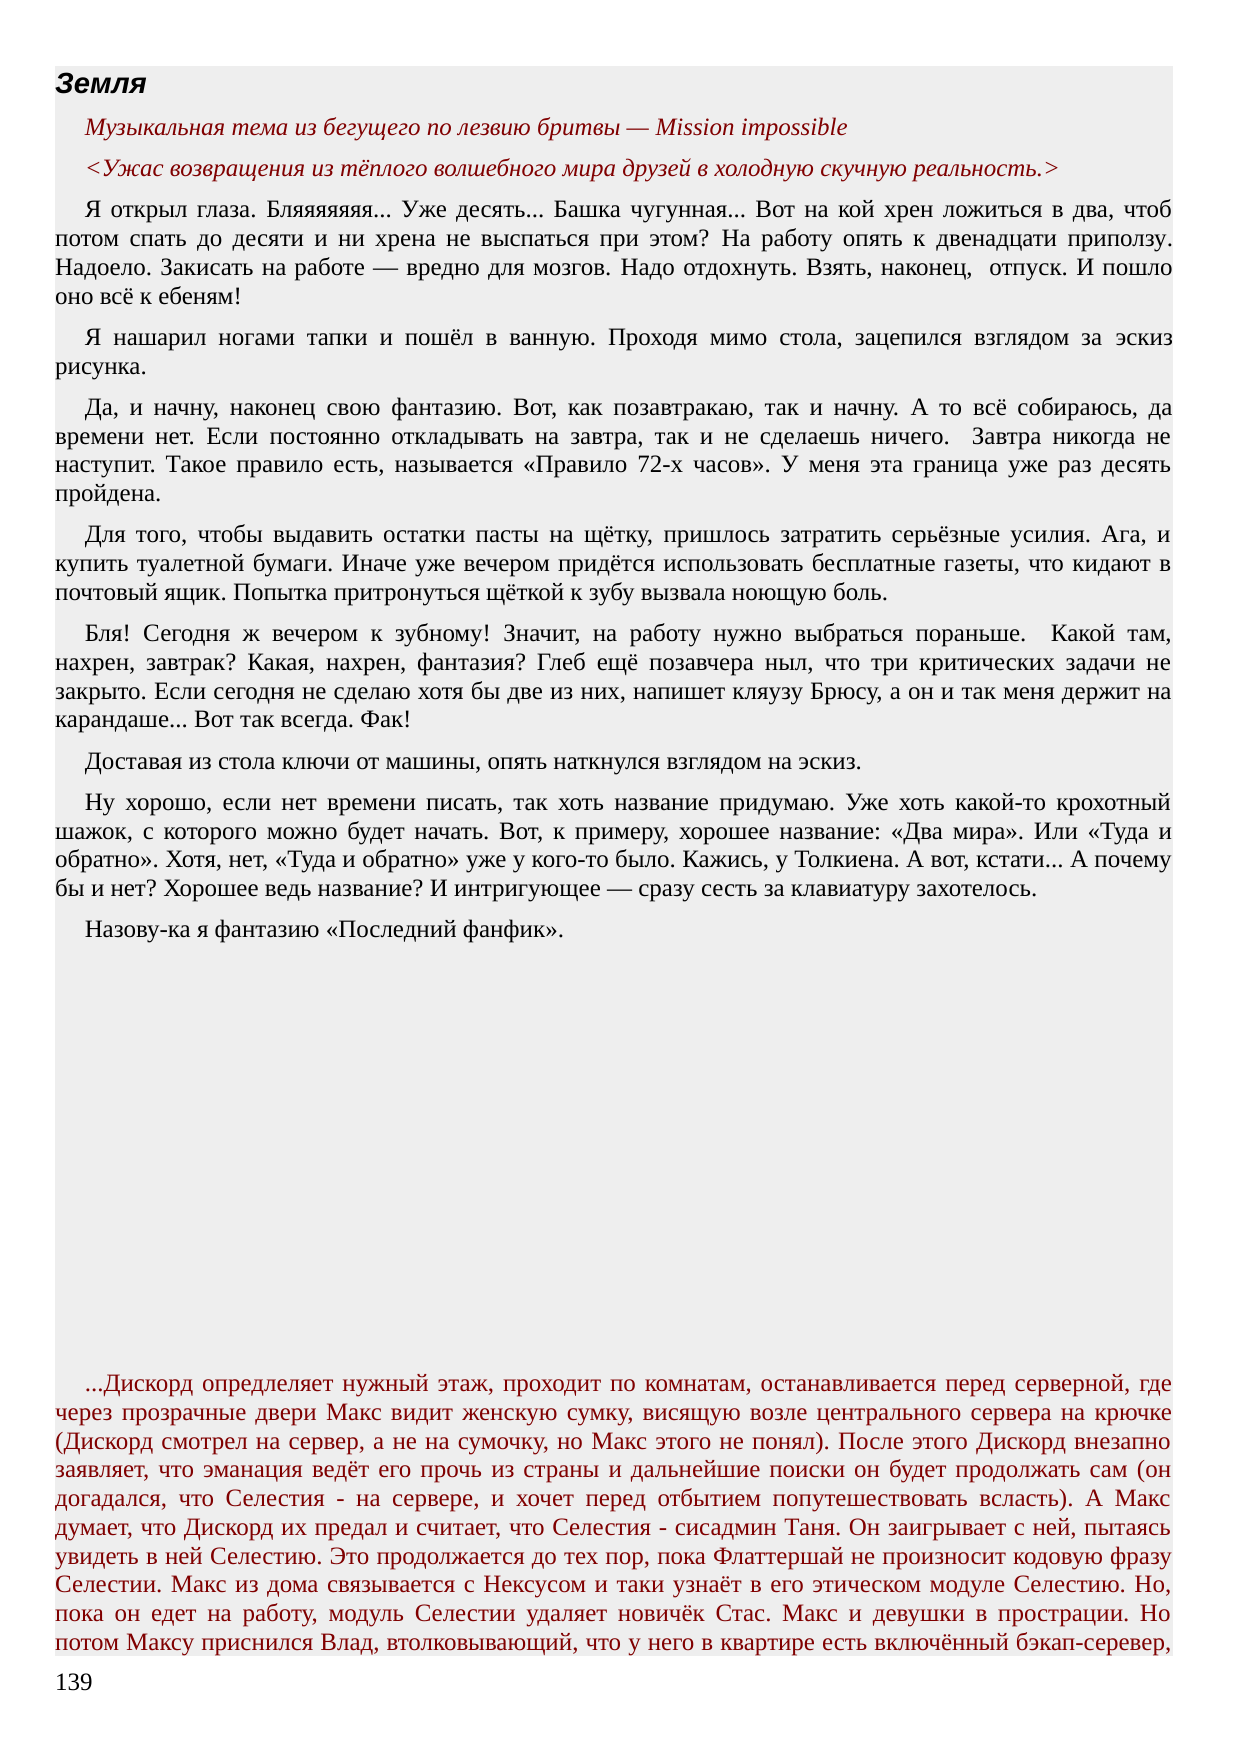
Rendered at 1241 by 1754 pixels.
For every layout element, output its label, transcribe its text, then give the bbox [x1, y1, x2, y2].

text <Ужас возвращения из тёплого волшебного мира друзей в холодную скучную реальность.> [55, 153, 1173, 182]
text Я открыл глаза. Бляяяяяяя... Уже десять... Башка чугунная... Вот на кой хрен ложиться в два, чтоб потом спать до десяти и ни хрена не выспаться при этом? На работу опять к двенадцати приползу. Надоело. Закисать на работе — вредно для мозгов. Надо отдохнуть. Взять, наконец, отпуск. И пошло оно всё к ебеням! [55, 194, 1173, 309]
text Бля! Сегодня ж вечером к зубному! Значит, на работу нужно выбраться пораньше. Какой там, нахрен, завтрак? Какая, нахрен, фантазия? Глеб ещё позавчера ныл, что три критических задачи не закрыто. Если сегодня не сделаю хотя бы две из них, напишет кляузу Брюсу, а он и так меня держит на карандаше... Вот так всегда. Фак! [55, 618, 1173, 733]
subtitle Земля [55, 66, 1173, 99]
text Для того, чтобы выдавить остатки пасты на щётку, пришлось затратить серьёзные усилия. Ага, и купить туалетной бумаги. Иначе уже вечером придётся использовать бесплатные газеты, что кидают в почтовый ящик. Попытка притронуться щёткой к зубу вызвала ноющую боль. [55, 519, 1173, 606]
text Ну хорошо, если нет времени писать, так хоть название придумаю. Уже хоть какой-то крохотный шажок, с которого можно будет начать. Вот, к примеру, хорошее название: «Два мира». Или «Туда и обратно». Хотя, нет, «Туда и обратно» уже у кого-то было. Кажись, у Толкиена. А вот, кстати... А почему бы и нет? Хорошее ведь название? И интригующее — сразу сесть за клавиатуру захотелось. [55, 787, 1173, 902]
text ...Дискорд опредлеляет нужный этаж, проходит по комнатам, останавливается перед серверной, где через прозрачные двери Макс видит женскую сумку, висящую возле центрального сервера на крючке (Дискорд смотрел на сервер, а не на сумочку, но Макс этого не понял). После этого Дискорд внезапно заявляет, что эманация ведёт его прочь из страны и дальнейшие поиски он будет продолжать сам (он догадался, что Селестия - на сервере, и хочет перед отбытием попутешествовать всласть). А Макс думает, что Дискорд их предал и считает, что Селестия - сисадмин Таня. Он заигрывает с ней, пытаясь увидеть в ней Селестию. Это продолжается до тех пор, пока Флаттершай не произносит кодовую фразу Селестии. Макс из дома связывается с Нексусом и таки узнаёт в его этическом модуле Селестию. Но, пока он едет на работу, модуль Селестии удаляет новичёк Стас. Макс и девушки в прострации. Но потом Максу приснился Влад, втолковывающий, что у него в квартире есть включённый бэкап-серевер, [55, 1368, 1173, 1656]
text Доставая из стола ключи от машины, опять наткнулся взглядом на эскиз. [55, 746, 1173, 774]
text Да, и начну, наконец свою фантазию. Вот, как позавтракаю, так и начну. А то всё собираюсь, да времени нет. Если постоянно откладывать на завтра, так и не сделаешь ничего. Завтра никогда не наступит. Такое правило есть, называется «Правило 72-х часов». У меня эта граница уже раз десять пройдена. [55, 392, 1173, 507]
text Я нашарил ногами тапки и пошёл в ванную. Проходя мимо стола, зацепился взглядом за эскиз рисунка. [55, 322, 1173, 379]
text Музыкальная тема из бегущего по лезвию бритвы — Mission impossible [55, 112, 1173, 141]
text Назову-ка я фантазию «Последний фанфик». [55, 914, 1173, 943]
